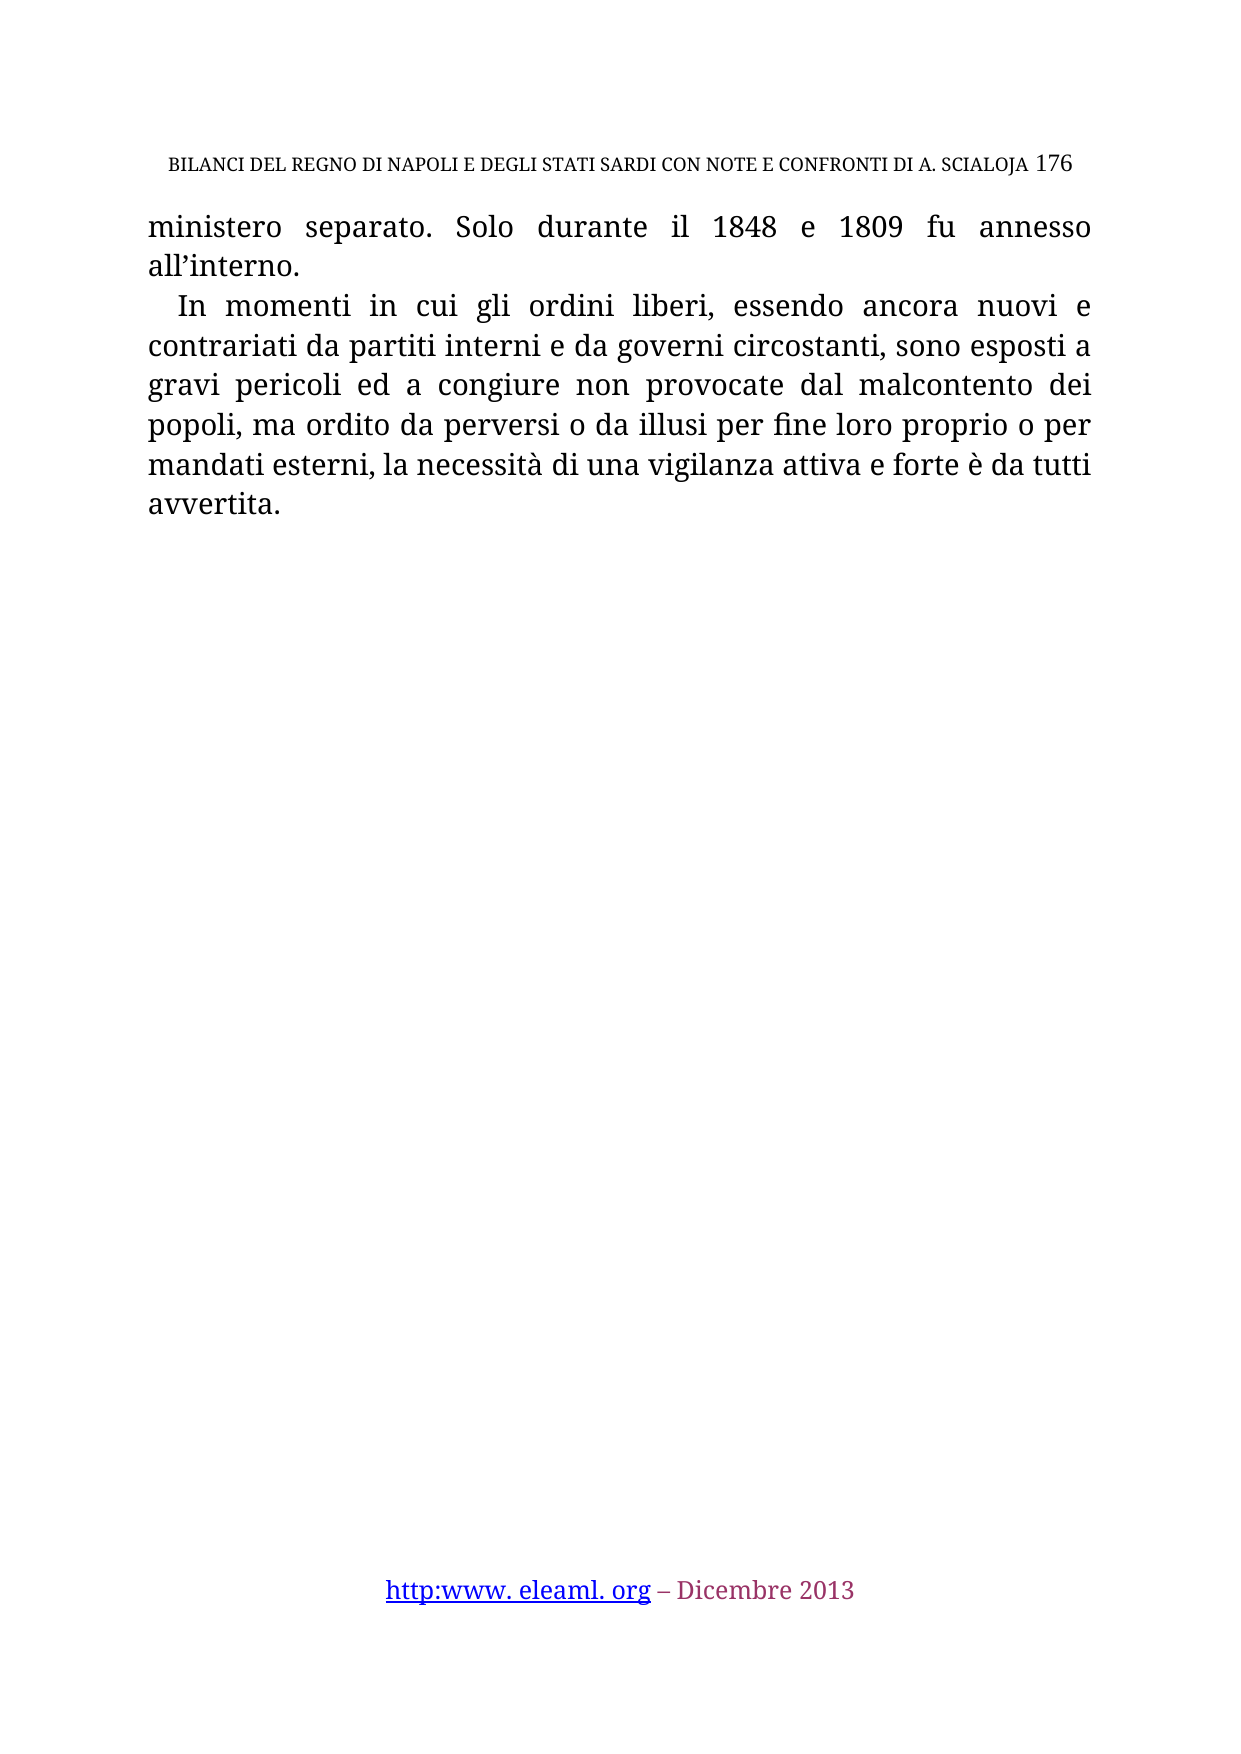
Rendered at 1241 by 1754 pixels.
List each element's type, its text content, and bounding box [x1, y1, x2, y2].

text In momenti in cui gli ordini liberi, essendo ancora nuovi e contrariati da partiti interni e da governi circostanti, sono esposti a gravi pericoli ed a congiure non provocate dal malcontento dei popoli, ma ordito da perversi o da illusi per fine loro proprio o per mandati esterni, la necessità di una vigilanza attiva e forte è da tutti avvertita. [148, 285, 1093, 523]
text ministero separato. Solo durante il 1848 e 1809 fu annesso all’interno. [148, 206, 1093, 285]
